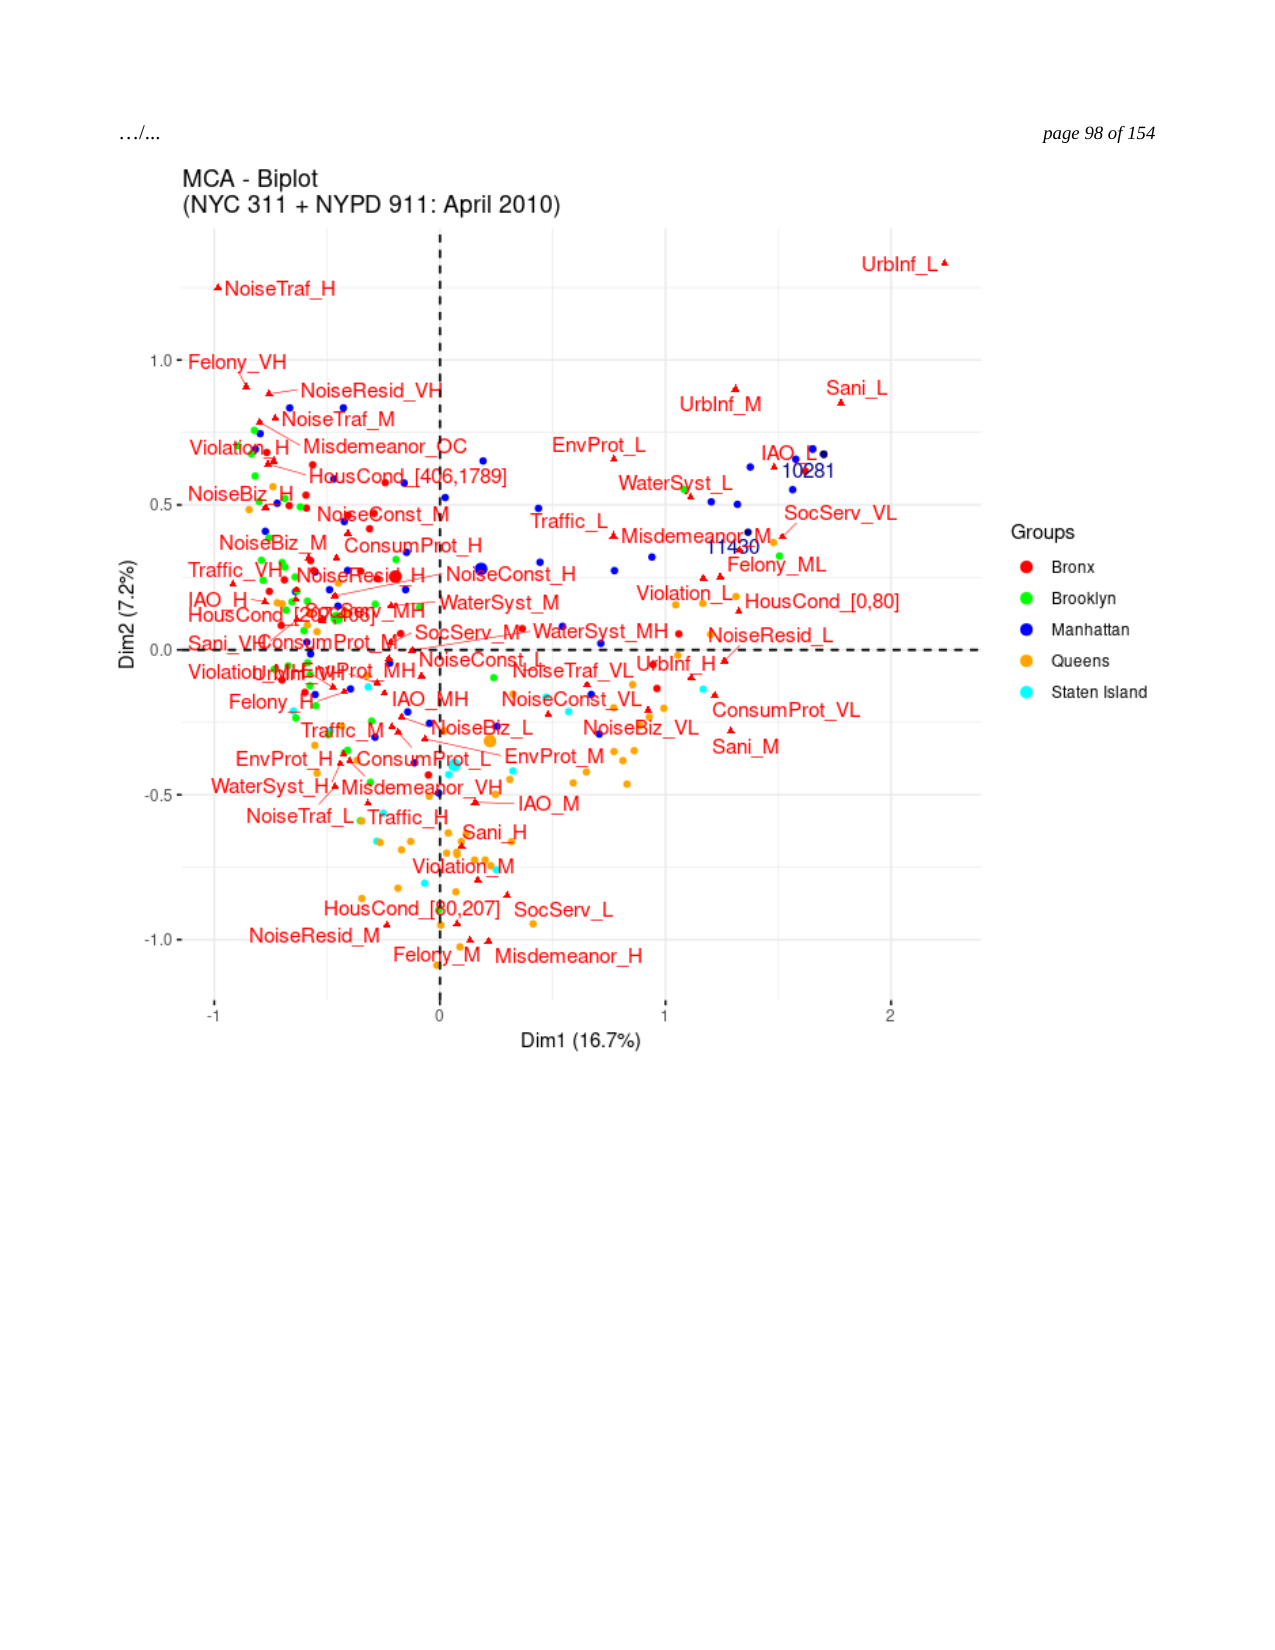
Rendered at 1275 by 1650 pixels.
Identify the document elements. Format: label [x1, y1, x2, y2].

picture [116, 165, 1159, 1061]
